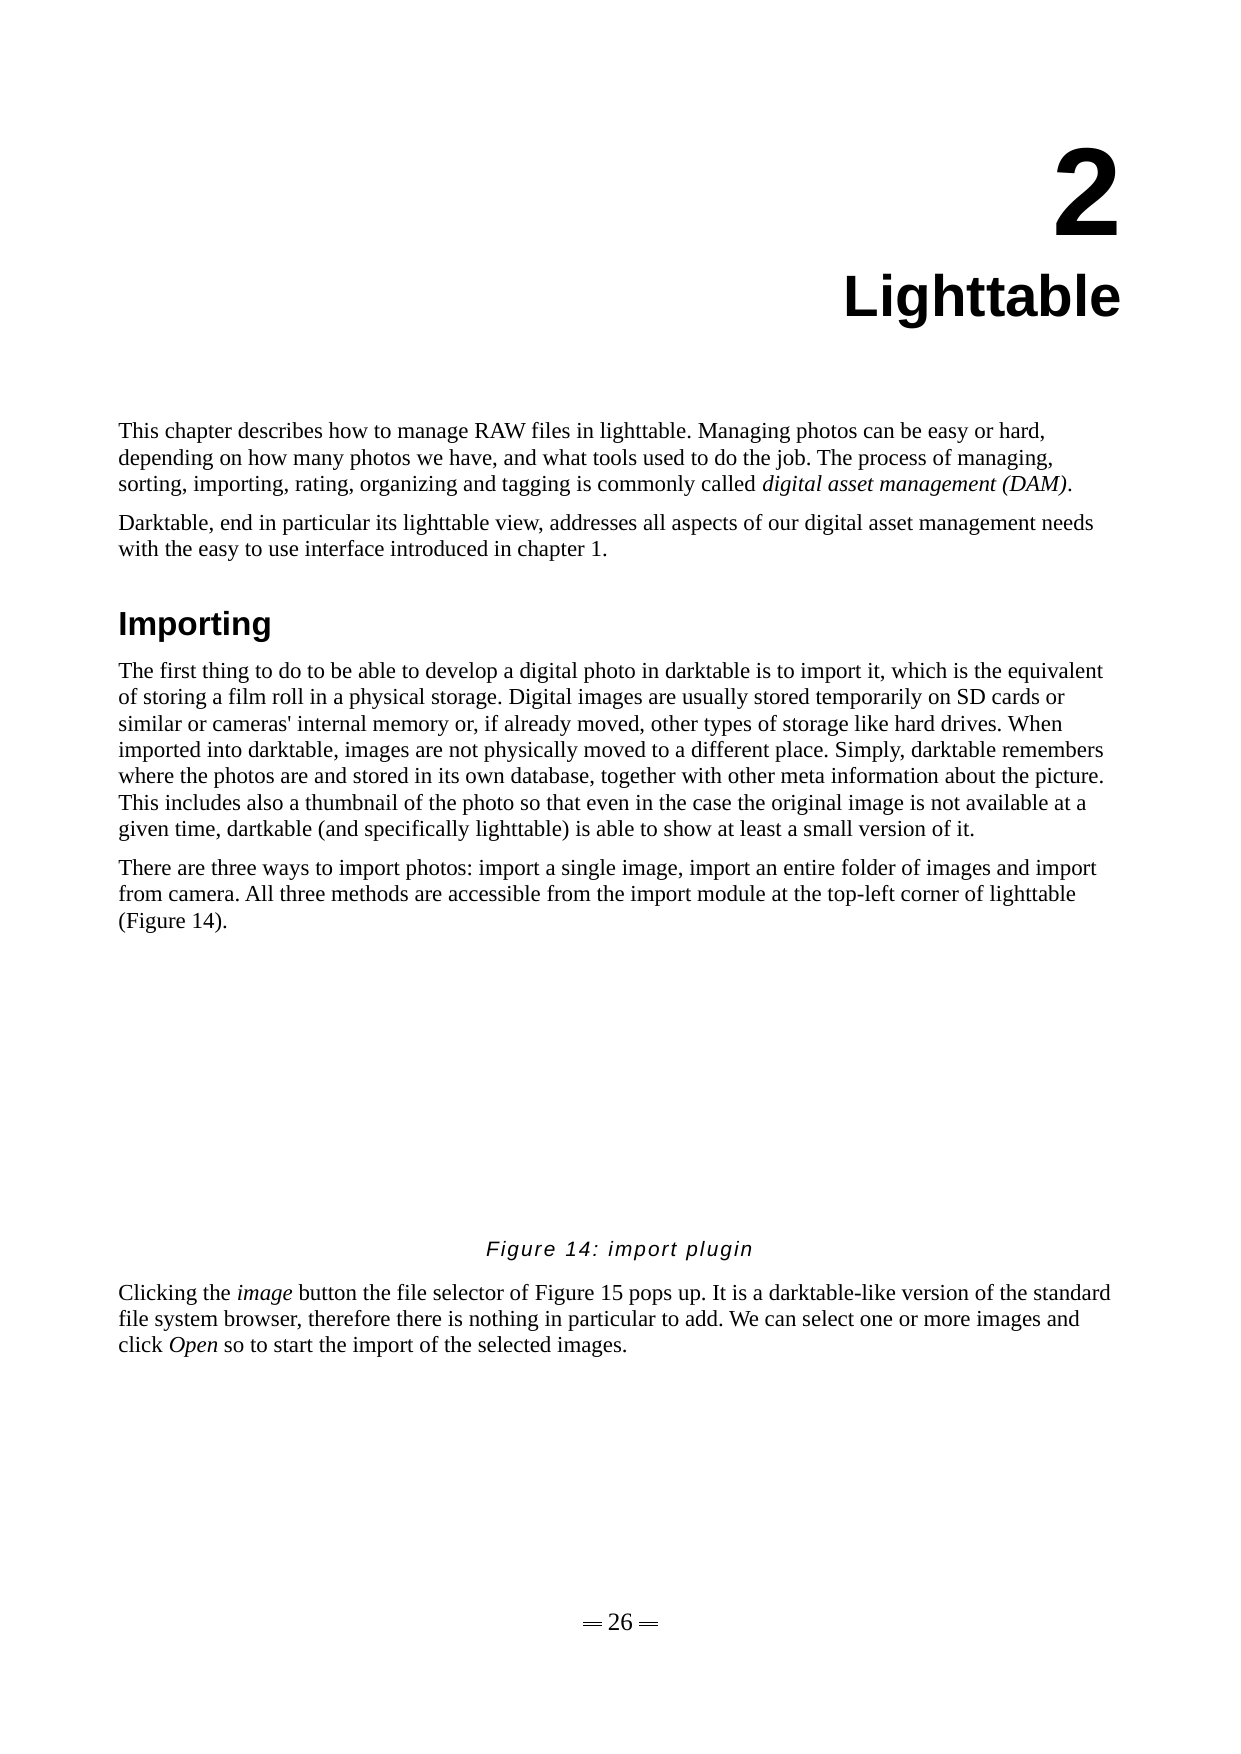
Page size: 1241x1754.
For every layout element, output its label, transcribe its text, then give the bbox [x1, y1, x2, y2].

text 2 [118, 118, 1122, 262]
text Clicking the image button the file selector of Figure 15 pops up. It is a darktable-like version of the standard file system browser, therefore there is nothing in particular to add. We can select one or more images and click Open so to start the import of the selected images. [118, 946, 1122, 1358]
text There are three ways to import photos: import a single image, import an entire folder of images and import from camera. All three methods are accessible from the import module at the top-left corner of lighttable (Figure 14). [118, 854, 1122, 933]
title Lighttable [118, 262, 1122, 329]
text Figure 14: import plugin [349, 957, 891, 1261]
subtitle Importing [118, 604, 1122, 642]
text Darktable, end in particular its lighttable view, addresses all aspects of our digital asset management needs with the easy to use interface introduced in chapter 1. [118, 509, 1122, 562]
text This chapter describes how to manage RAW files in lighttable. Managing photos can be easy or hard, depending on how many photos we have, and what tools used to do the job. The process of managing, sorting, importing, rating, organizing and tagging is commonly called digital asset management (DAM). [118, 417, 1122, 497]
text The first thing to do to be able to develop a digital photo in darktable is to import it, which is the equivalent of storing a film roll in a physical storage. Digital images are usually stored temporarily on SD cards or similar or cameras' internal memory or, if already moved, other types of storage like hard drives. When imported into darktable, images are not physically moved to a different place. Simply, darktable remembers where the photos are and stored in its own database, together with other meta information about the picture. This includes also a thumbnail of the photo so that even in the case the original image is not available at a given time, dartkable (and specifically lighttable) is able to show at least a small version of it. [118, 657, 1122, 841]
